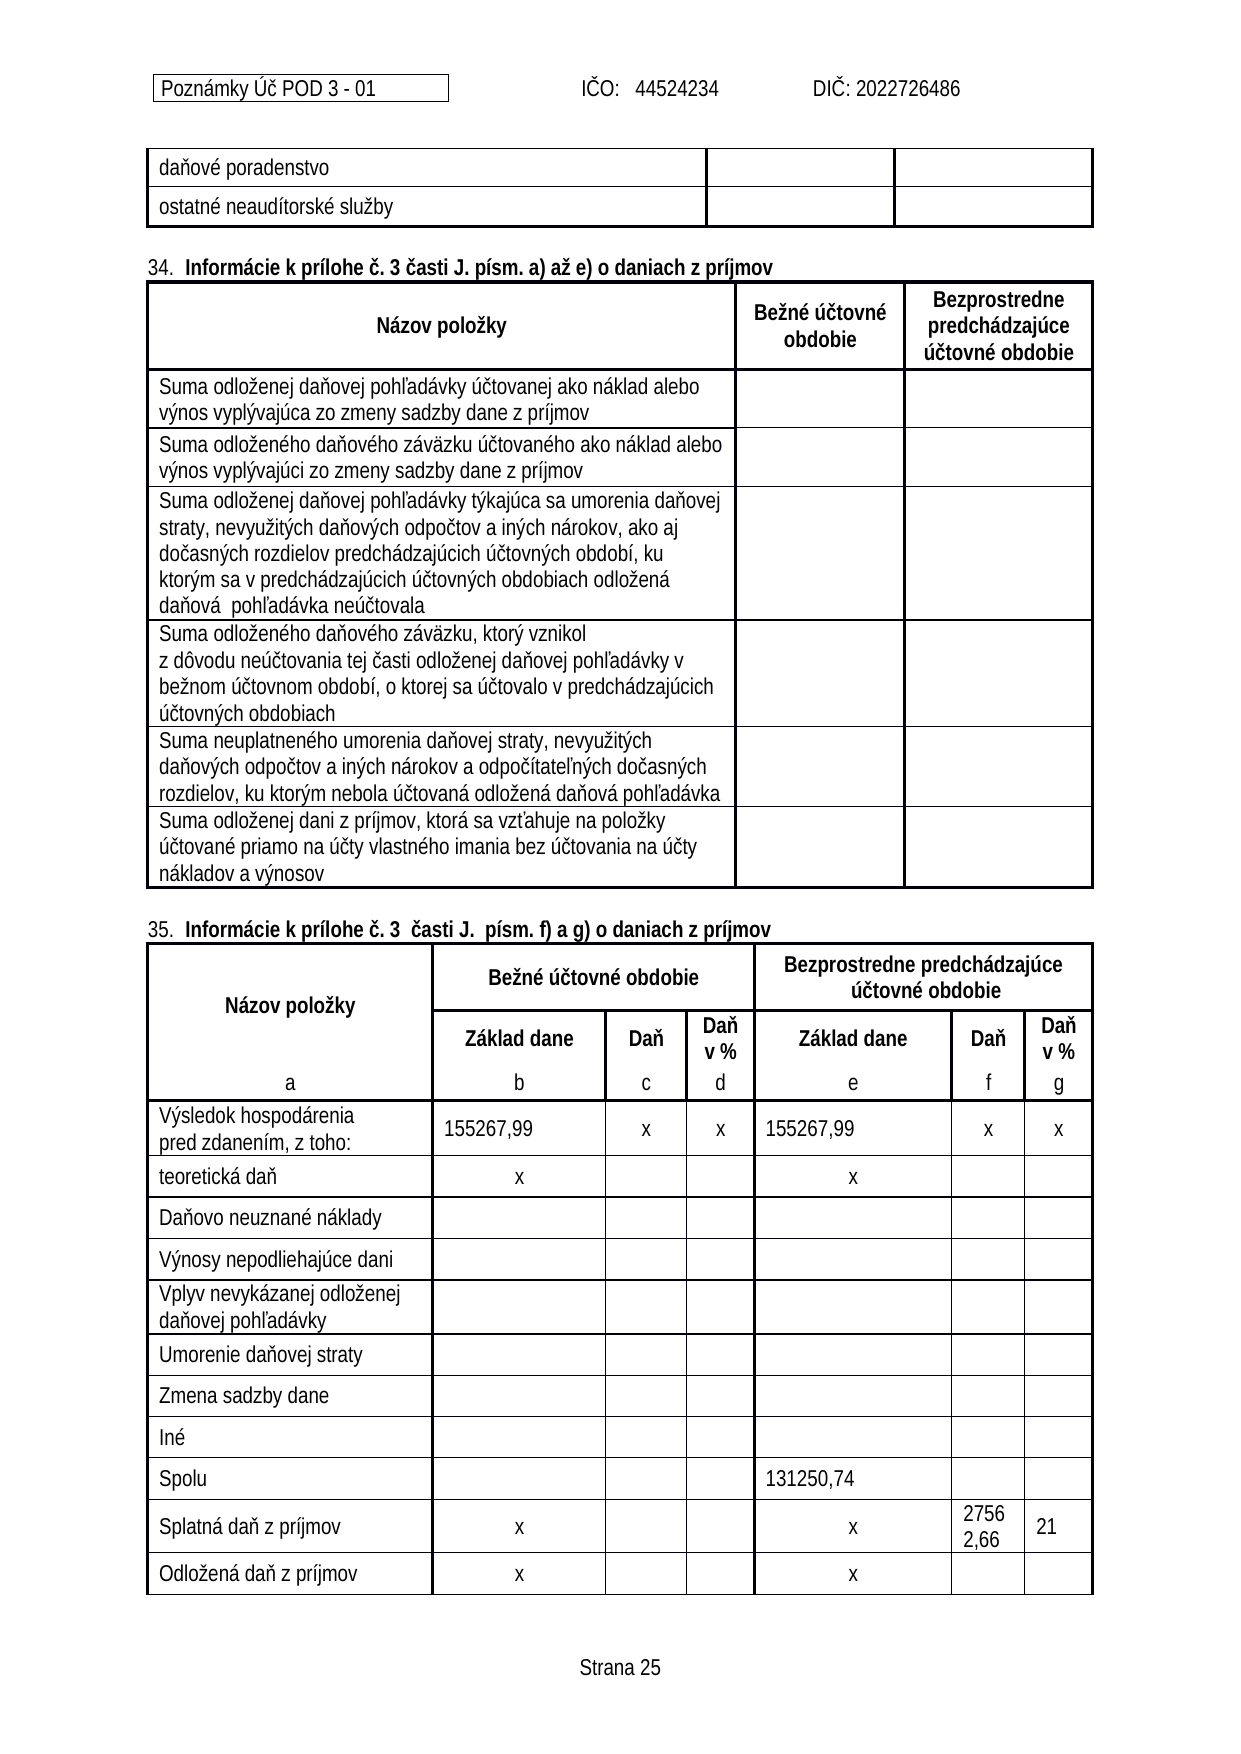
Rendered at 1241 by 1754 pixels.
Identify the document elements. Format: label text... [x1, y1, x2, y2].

table_cell Iné [149, 1417, 431, 1457]
table_header Bežné účtovné obdobie [737, 284, 903, 368]
table_cell [687, 1500, 753, 1552]
table_cell x [952, 1102, 1024, 1155]
table_cell [606, 1281, 686, 1333]
table_cell Splatná daň z príjmov [149, 1500, 431, 1552]
table_cell b [434, 1065, 604, 1099]
table_cell [952, 1198, 1024, 1237]
table_cell [952, 1458, 1024, 1498]
table_cell Suma odloženej daňovej pohľadávky týkajúca sa umorenia daňovej straty, nevyužitých daňových odpočtov a iných nárokov, ako aj dočasných rozdielov predchádzajúcich účtovných období, ku ktorým sa v predchádzajúcich účtovných obdobiach odložená daňová pohľadávka neúčtovala [149, 487, 734, 619]
table_cell [896, 187, 1091, 224]
table_cell 155267,99 [756, 1102, 951, 1155]
table_cell [708, 149, 893, 186]
table_cell ostatné neaudítorské služby [149, 187, 705, 224]
table_cell [606, 1156, 686, 1196]
table_cell Výsledok hospodárenia pred zdanením, z toho: [149, 1102, 431, 1155]
table_cell [434, 1376, 605, 1416]
table_cell [952, 1376, 1024, 1416]
table_cell [687, 1553, 753, 1594]
table_cell [756, 1376, 951, 1416]
table_cell x [1025, 1102, 1091, 1155]
table_cell [906, 727, 1091, 806]
table_cell [737, 621, 903, 726]
table_cell [756, 1335, 951, 1374]
table_cell [737, 487, 903, 619]
table_cell [952, 1553, 1024, 1594]
table_cell [434, 1335, 605, 1374]
table_cell [756, 1198, 951, 1237]
table_cell [687, 1335, 753, 1374]
table_cell Daň v % [1026, 1012, 1091, 1064]
table_cell daňové poradenstvo [149, 149, 705, 186]
table_cell x [606, 1102, 686, 1155]
table_cell Suma neuplatneného umorenia daňovej straty, nevyužitých daňových odpočtov a iných nárokov a odpočítateľných dočasných rozdielov, ku ktorým nebola účtovaná odložená daňová pohľadávka [149, 727, 734, 806]
table_header Bezprostredne predchádzajúce účtovné obdobie [906, 284, 1091, 368]
table_cell [708, 187, 893, 224]
table_cell [1025, 1198, 1091, 1237]
table_cell 27562,66 [952, 1500, 1024, 1552]
table_cell [606, 1198, 686, 1237]
table_cell 131250,74 [756, 1458, 951, 1498]
table_cell [687, 1376, 753, 1416]
table_cell x [756, 1156, 951, 1196]
table_cell [606, 1458, 686, 1498]
table_cell [1025, 1553, 1091, 1594]
table_header Názov položky [149, 945, 431, 1064]
table_cell [687, 1156, 753, 1196]
table_cell [952, 1335, 1024, 1374]
table_cell [1025, 1458, 1091, 1498]
table_cell [434, 1239, 605, 1279]
table_cell [606, 1376, 686, 1416]
table_cell [606, 1417, 686, 1457]
table_cell a [149, 1065, 431, 1099]
table_cell Suma odloženého daňového záväzku, ktorý vznikol z dôvodu neúčtovania tej časti odloženej daňovej pohľadávky v bežnom účtovnom období, o ktorej sa účtovalo v predchádzajúcich účtovných obdobiach [149, 621, 734, 726]
table_cell Odložená daň z príjmov [149, 1553, 431, 1594]
table_cell x [434, 1553, 605, 1594]
table_cell [906, 807, 1091, 886]
table_cell c [607, 1065, 685, 1099]
table_header Bezprostredne predchádzajúce účtovné obdobie [756, 945, 1091, 1009]
table_cell g [1026, 1065, 1091, 1099]
table_cell [756, 1417, 951, 1457]
table_cell 155267,99 [434, 1102, 605, 1155]
table_cell [952, 1239, 1024, 1279]
table_cell f [953, 1065, 1023, 1099]
table_cell Základ dane [756, 1012, 950, 1064]
table_cell [952, 1156, 1024, 1196]
table_cell Daň [607, 1012, 685, 1064]
table_cell [1025, 1417, 1091, 1457]
table_cell [906, 428, 1091, 486]
table_cell [687, 1458, 753, 1498]
table_cell [606, 1335, 686, 1374]
table_cell d [688, 1065, 753, 1099]
table_cell x [756, 1553, 951, 1594]
table_cell [906, 621, 1091, 726]
table_cell [1025, 1239, 1091, 1279]
table_cell Vplyv nevykázanej odloženej daňovej pohľadávky [149, 1281, 431, 1333]
table_cell x [434, 1156, 605, 1196]
table_cell [606, 1500, 686, 1552]
table_cell x [687, 1102, 753, 1155]
table_cell [1025, 1156, 1091, 1196]
table_cell [434, 1281, 605, 1333]
table_cell [737, 428, 903, 486]
table_cell Daňovo neuznané náklady [149, 1198, 431, 1237]
table_cell [906, 371, 1091, 427]
table_cell [737, 727, 903, 806]
table_header Názov položky [149, 284, 734, 368]
table_cell [756, 1239, 951, 1279]
table_cell Spolu [149, 1458, 431, 1498]
table_cell Zmena sadzby dane [149, 1376, 431, 1416]
table_cell [687, 1239, 753, 1279]
table_cell teoretická daň [149, 1156, 431, 1196]
table_cell [606, 1239, 686, 1279]
table_cell [687, 1198, 753, 1237]
table_cell [896, 149, 1091, 186]
table_cell [606, 1553, 686, 1594]
table_cell [687, 1281, 753, 1333]
table_cell [1025, 1281, 1091, 1333]
table_cell [952, 1281, 1024, 1333]
table_cell Umorenie daňovej straty [149, 1335, 431, 1374]
table_cell x [434, 1500, 605, 1552]
table_cell [737, 807, 903, 886]
title Informácie k prílohe č. 3 časti J. písm. a) až e) o daniach z príjmov [148, 254, 1092, 280]
table_cell [906, 487, 1091, 619]
table_cell Daň [953, 1012, 1023, 1064]
table_cell x [756, 1500, 951, 1552]
table_cell [1025, 1335, 1091, 1374]
title Informácie k prílohe č. 3 časti J. písm. f) a g) o daniach z príjmov [148, 916, 1092, 942]
table_cell Suma odloženej dani z príjmov, ktorá sa vzťahuje na položky účtované priamo na účty vlastného imania bez účtovania na účty nákladov a výnosov [149, 807, 734, 886]
table_cell Základ dane [434, 1012, 604, 1064]
table_cell [1025, 1376, 1091, 1416]
table_cell [952, 1417, 1024, 1457]
table_cell Suma odloženej daňovej pohľadávky účtovanej ako náklad alebo výnos vyplývajúca zo zmeny sadzby dane z príjmov [149, 371, 734, 427]
table_cell e [756, 1065, 950, 1099]
table_cell Výnosy nepodliehajúce dani [149, 1239, 431, 1279]
table_cell Suma odloženého daňového záväzku účtovaného ako náklad alebo výnos vyplývajúci zo zmeny sadzby dane z príjmov [149, 429, 734, 486]
table_cell 21 [1025, 1500, 1091, 1552]
table_cell [434, 1198, 605, 1237]
table_cell [434, 1417, 605, 1457]
table_cell [434, 1458, 605, 1498]
table_cell [687, 1417, 753, 1457]
table_header Bežné účtovné obdobie [434, 945, 753, 1009]
table_cell Daň v % [688, 1012, 753, 1064]
table_cell [737, 371, 903, 427]
table_cell [756, 1281, 951, 1333]
